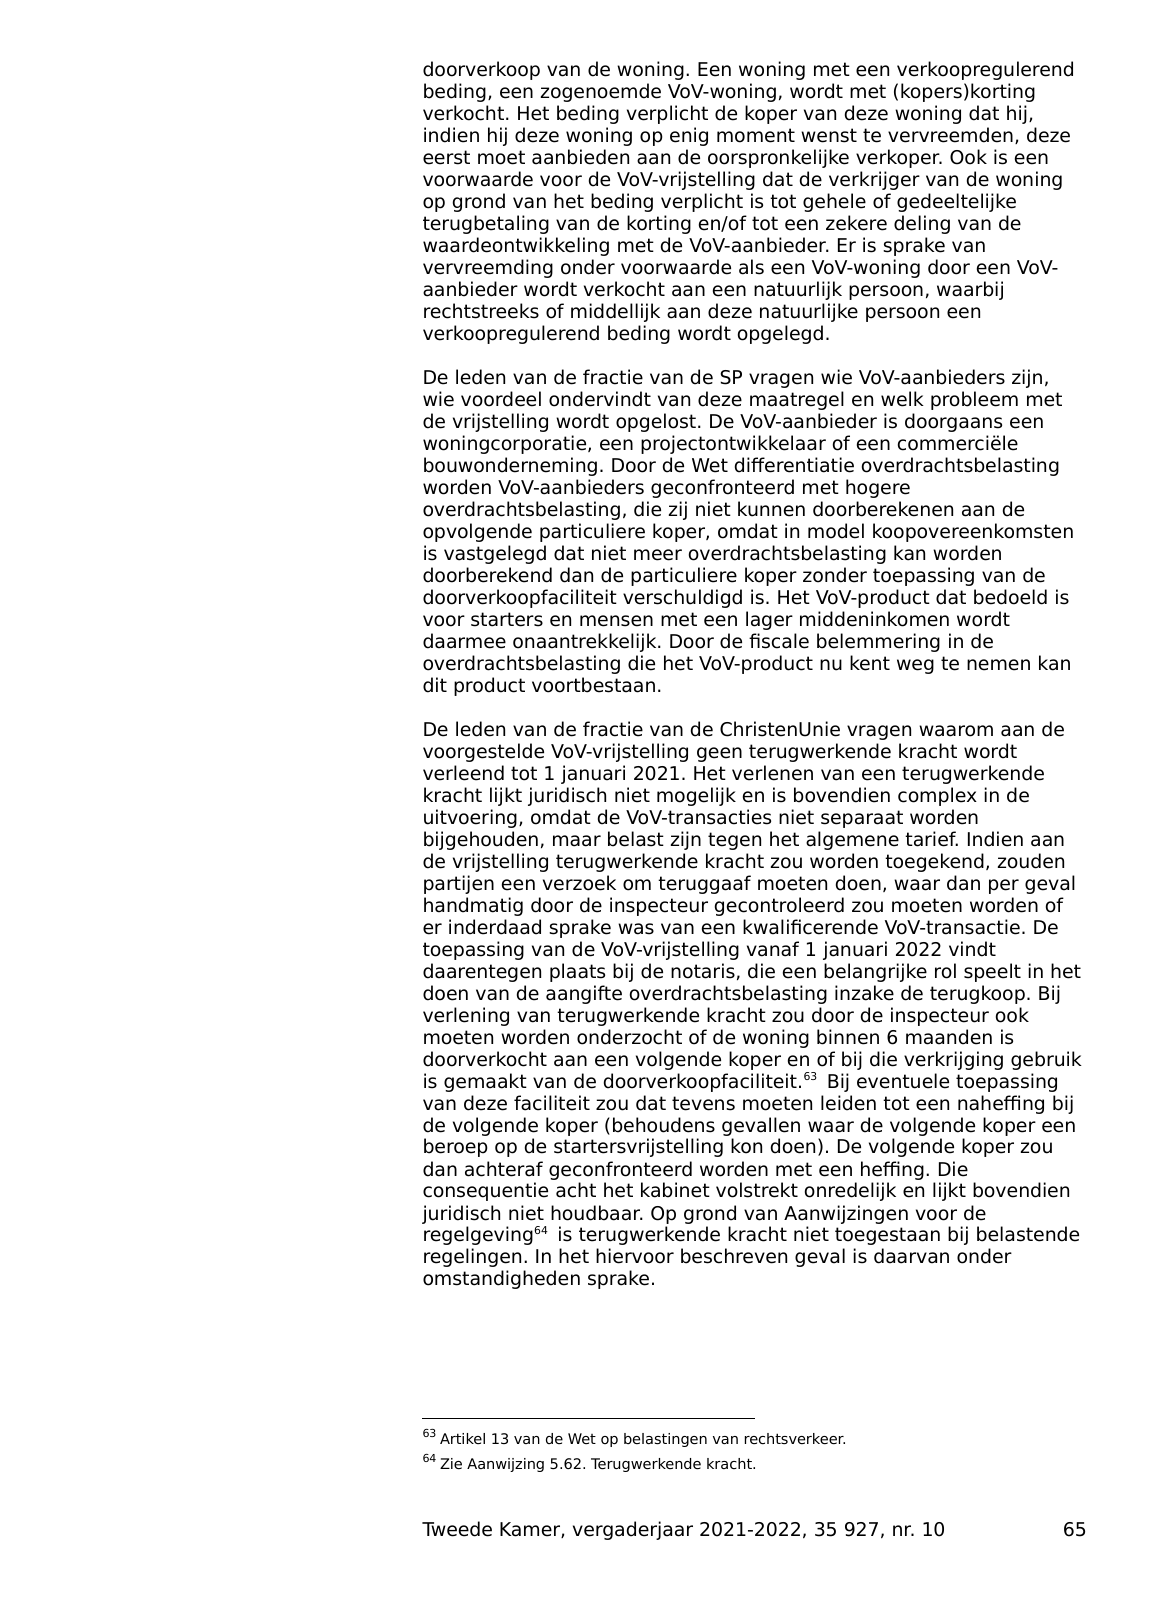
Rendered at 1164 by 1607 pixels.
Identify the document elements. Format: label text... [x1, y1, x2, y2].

text Zie Aanwijzing 5.62. Terugwerkende kracht. [422, 1452, 1087, 1474]
text De leden van de fractie van de ChristenUnie vragen waarom aan de voorgestelde VoV-vrijstelling geen terugwerkende kracht wordt verleend tot 1 januari 2021. Het verlenen van een terugwerkende kracht lijkt juridisch niet mogelijk en is bovendien complex in de uitvoering, omdat de VoV-transacties niet separaat worden bijgehouden, maar belast zijn tegen het algemene tarief. Indien aan de vrijstelling terugwerkende kracht zou worden toegekend, zouden partijen een verzoek om teruggaaf moeten doen, waar dan per geval handmatig door de inspecteur gecontroleerd zou moeten worden of er inderdaad sprake was van een kwalificerende VoV-transactie. De toepassing van de VoV-vrijstelling vanaf 1 januari 2022 vindt daarentegen plaats bij de notaris, die een belangrijke rol speelt in het doen van de aangifte overdrachtsbelasting inzake de terugkoop. Bij verlening van terugwerkende kracht zou door de inspecteur ook moeten worden onderzocht of de woning binnen 6 maanden is doorverkocht aan een volgende koper en of bij die verkrijging gebruik is gemaakt van de doorverkoopfaciliteit. Bij eventuele toepassing van deze faciliteit zou dat tevens moeten leiden tot een naheffing bij de volgende koper (behoudens gevallen waar de volgende koper een beroep op de startersvrijstelling kon doen). De volgende koper zou dan achteraf geconfronteerd worden met een heffing. Die consequentie acht het kabinet volstrekt onredelijk en lijkt bovendien juridisch niet houdbaar. Op grond van Aanwijzingen voor de regelgeving is terugwerkende kracht niet toegestaan bij belastende regelingen. In het hiervoor beschreven geval is daarvan onder omstandigheden sprake. [422, 719, 1087, 1290]
text Artikel 13 van de Wet op belastingen van rechtsverkeer. [422, 1427, 1087, 1449]
text doorverkoop van de woning. Een woning met een verkoopregulerend beding, een zogenoemde VoV-woning, wordt met (kopers)korting verkocht. Het beding verplicht de koper van deze woning dat hij, indien hij deze woning op enig moment wenst te vervreemden, deze eerst moet aanbieden aan de oorspronkelijke verkoper. Ook is een voorwaarde voor de VoV-vrijstelling dat de verkrijger van de woning op grond van het beding verplicht is tot gehele of gedeeltelijke terugbetaling van de korting en/of tot een zekere deling van de waardeontwikkeling met de VoV-aanbieder. Er is sprake van vervreemding onder voorwaarde als een VoV-woning door een VoV-aanbieder wordt verkocht aan een natuurlijk persoon, waarbij rechtstreeks of middellijk aan deze natuurlijke persoon een verkoopregulerend beding wordt opgelegd. [422, 59, 1087, 345]
text De leden van de fractie van de SP vragen wie VoV-aanbieders zijn, wie voordeel ondervindt van deze maatregel en welk probleem met de vrijstelling wordt opgelost. De VoV-aanbieder is doorgaans een woningcorporatie, een projectontwikkelaar of een commerciële bouwonderneming. Door de Wet differentiatie overdrachtsbelasting worden VoV-aanbieders geconfronteerd met hogere overdrachtsbelasting, die zij niet kunnen doorberekenen aan de opvolgende particuliere koper, omdat in model koopovereenkomsten is vastgelegd dat niet meer overdrachtsbelasting kan worden doorberekend dan de particuliere koper zonder toepassing van de doorverkoopfaciliteit verschuldigd is. Het VoV-product dat bedoeld is voor starters en mensen met een lager middeninkomen wordt daarmee onaantrekkelijk. Door de fiscale belemmering in de overdrachtsbelasting die het VoV-product nu kent weg te nemen kan dit product voortbestaan. [422, 367, 1087, 697]
